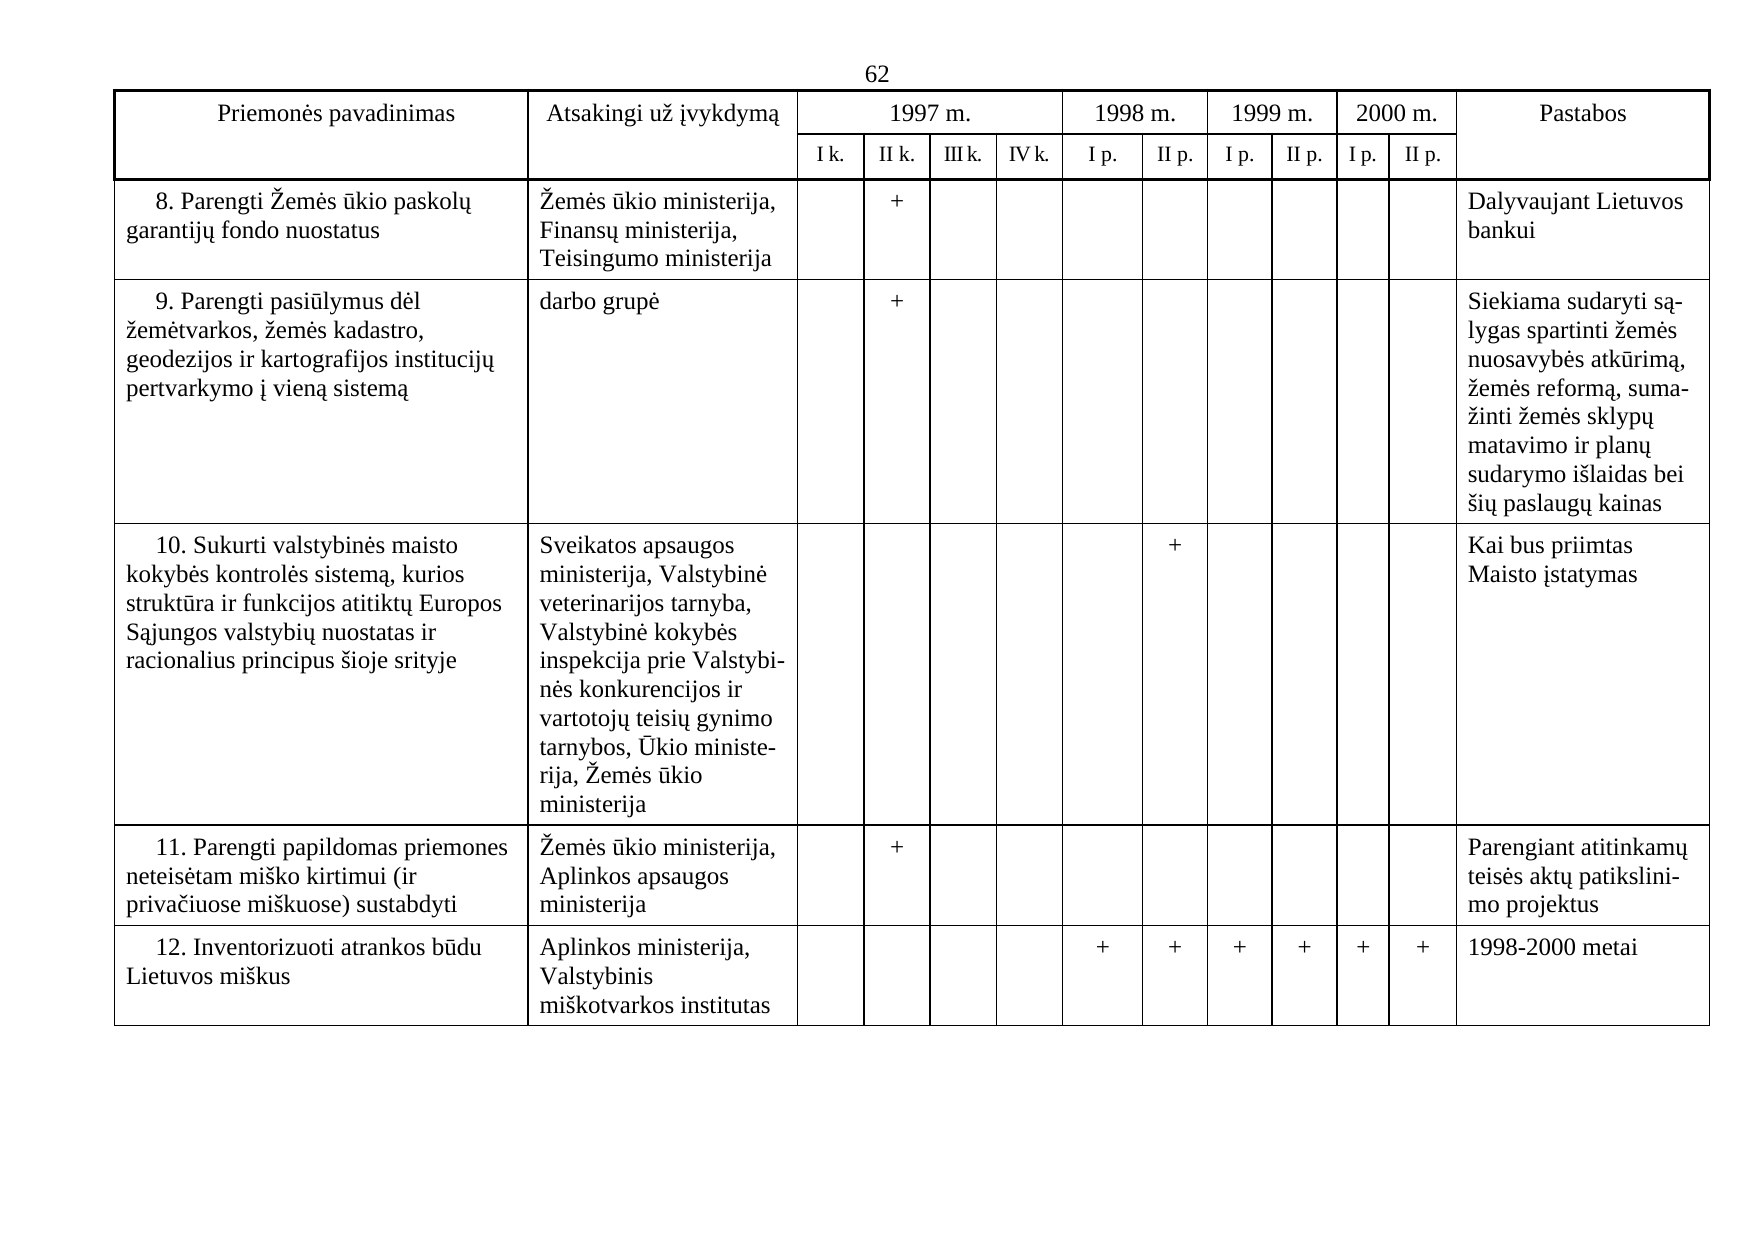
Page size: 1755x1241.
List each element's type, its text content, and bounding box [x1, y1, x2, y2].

table_cell + [865, 280, 929, 523]
table_cell [1273, 826, 1336, 924]
table_cell [1063, 524, 1142, 824]
table_cell [1208, 280, 1271, 523]
table_cell Siekiama sudaryti są-lygas spartinti žemės nuosavybės atkūrimą, žemės reformą, suma-žinti žemės sklypų matavimo ir planų sudarymo išlaidas bei šių paslaugų kainas [1457, 280, 1709, 523]
table_cell [865, 524, 929, 824]
table_cell [1143, 280, 1207, 523]
table_cell [1063, 181, 1142, 278]
table_cell II k. [865, 135, 929, 178]
table_cell Žemės ūkio ministerija, Finansų ministerija, Teisingumo ministerija [529, 181, 797, 278]
table_cell [116, 133, 527, 178]
table_header 2000 m. [1338, 92, 1456, 133]
table_cell [798, 826, 863, 924]
table_cell [1390, 280, 1456, 523]
table_cell [865, 926, 929, 1025]
table_cell [1390, 524, 1456, 824]
table_cell [1457, 133, 1708, 178]
table_header Atsakingi už įvykdymą [529, 92, 797, 133]
table_cell [798, 524, 863, 824]
table_cell [1338, 826, 1388, 924]
table_cell [1390, 181, 1456, 278]
table_cell 11. Parengti papildomas priemones neteisėtam miško kirtimui (ir privačiuose miškuose) sustabdyti [115, 826, 527, 924]
table_header 1997 m. [798, 92, 1062, 133]
table_cell Sveikatos apsaugos ministerija, Valstybinė veterinarijos tarnyba, Valstybinė kokybės inspekcija prie Valstybi-nės konkurencijos ir vartotojų teisių gynimo tarnybos, Ūkio ministe-rija, Žemės ūkio ministerija [529, 524, 797, 824]
table_cell [1063, 826, 1142, 924]
table_cell II p. [1390, 135, 1456, 178]
table_header Priemonės pavadinimas [116, 92, 527, 133]
table_cell Žemės ūkio ministerija, Aplinkos apsaugos ministerija [529, 826, 797, 924]
table_cell 12. Inventorizuoti atrankos būdu Lietuvos miškus [115, 926, 527, 1025]
table_header 1999 m. [1208, 92, 1336, 133]
table_cell + [1208, 926, 1271, 1025]
table_cell [798, 926, 863, 1025]
table_cell I k. [798, 135, 863, 178]
table_cell [798, 181, 863, 278]
table_cell + [1390, 926, 1456, 1025]
table_header 1998 m. [1063, 92, 1207, 133]
table_cell 8. Parengti Žemės ūkio paskolų garantijų fondo nuostatus [115, 181, 527, 278]
table_cell Dalyvaujant Lietuvos bankui [1457, 181, 1709, 278]
table_cell [1338, 524, 1388, 824]
table_cell 9. Parengti pasiūlymus dėl žemėtvarkos, žemės kadastro, geodezijos ir kartografijos institucijų pertvarkymo į vieną sistemą [115, 280, 527, 523]
table_cell 10. Sukurti valstybinės maisto kokybės kontrolės sistemą, kurios struktūra ir funkcijos atitiktų Europos Sąjungos valstybių nuostatas ir racionalius principus šioje srityje [115, 524, 527, 824]
table_cell 1998-2000 metai [1457, 926, 1709, 1025]
table_cell [931, 181, 996, 278]
table_cell [931, 280, 996, 523]
table_cell [997, 280, 1062, 523]
table_cell + [1143, 926, 1207, 1025]
table_cell [1143, 826, 1207, 924]
table_cell [1390, 826, 1456, 924]
table_cell [997, 524, 1062, 824]
table_cell Kai bus priimtas Maisto įstatymas [1457, 524, 1709, 824]
table_cell I p. [1338, 135, 1388, 178]
table_cell Aplinkos ministerija, Valstybinis miškotvarkos institutas [529, 926, 797, 1025]
table_cell I p. [1208, 135, 1271, 178]
table_cell + [1063, 926, 1142, 1025]
table_cell + [865, 181, 929, 278]
table_cell + [865, 826, 929, 924]
table_cell [529, 133, 797, 178]
table_cell [931, 524, 996, 824]
table_cell II p. [1273, 135, 1336, 178]
table_cell [931, 826, 996, 924]
table_cell [1338, 280, 1388, 523]
table_cell [1208, 826, 1271, 924]
table_cell + [1273, 926, 1336, 1025]
table_cell [1143, 181, 1207, 278]
table_header Pastabos [1457, 92, 1708, 133]
table_cell [997, 926, 1062, 1025]
table_cell [1338, 181, 1388, 278]
table_cell [1273, 524, 1336, 824]
table_cell IV k. [997, 135, 1062, 178]
table_cell I p. [1063, 135, 1142, 178]
table_cell Parengiant atitinkamų teisės aktų patikslini-mo projektus [1457, 826, 1709, 924]
table_cell [997, 826, 1062, 924]
table_cell [798, 280, 863, 523]
table_cell [931, 926, 996, 1025]
table_cell [1063, 280, 1142, 523]
table_cell II p. [1143, 135, 1207, 178]
table_cell [997, 181, 1062, 278]
table_cell [1273, 181, 1336, 278]
table_cell [1273, 280, 1336, 523]
table_cell + [1338, 926, 1388, 1025]
table_cell [1208, 181, 1271, 278]
table_cell [1208, 524, 1271, 824]
table_cell + [1143, 524, 1207, 824]
table_cell darbo grupė [529, 280, 797, 523]
table_cell III k. [931, 135, 996, 178]
